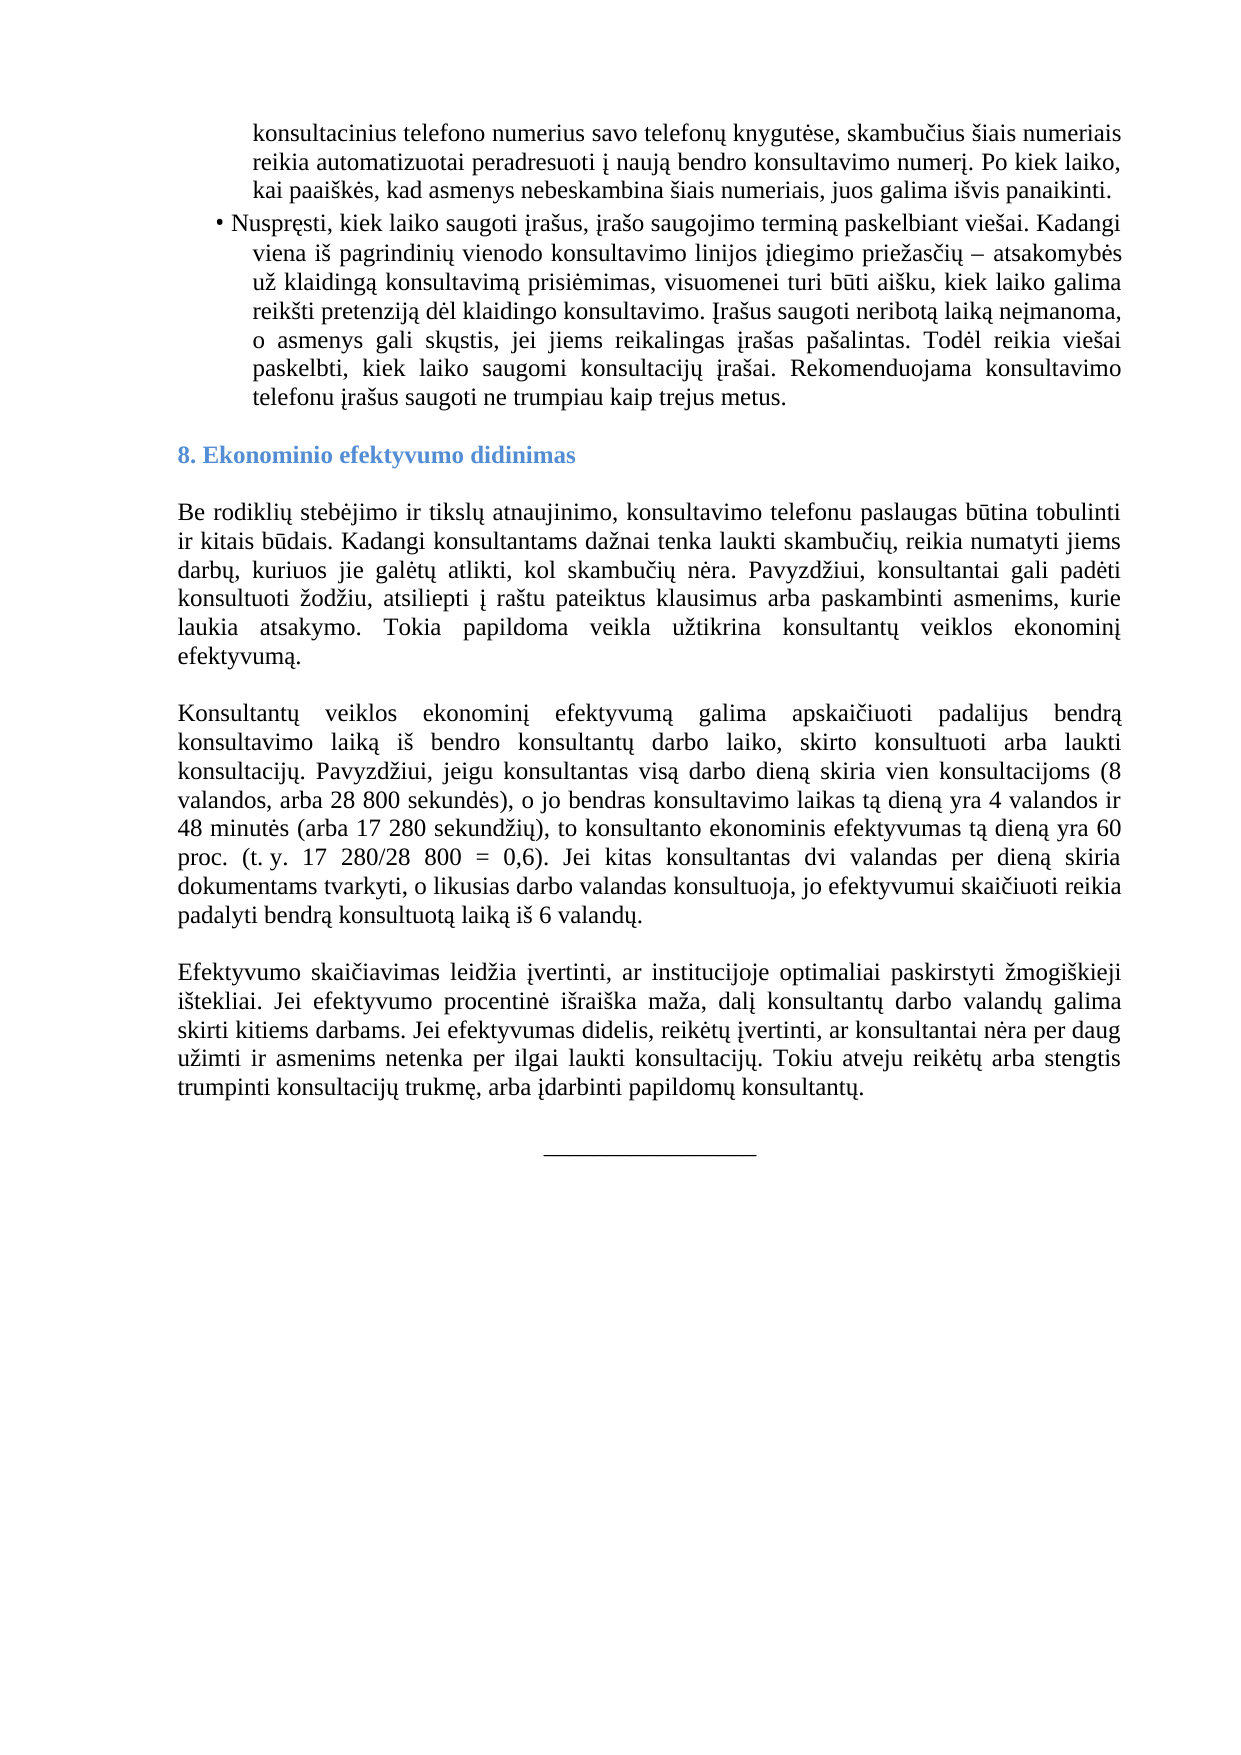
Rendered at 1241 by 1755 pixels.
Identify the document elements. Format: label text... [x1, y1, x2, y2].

text _________________ [177, 1130, 1122, 1158]
text Konsultantų veiklos ekonominį efektyvumą galima apskaičiuoti padalijus bendrą konsultavimo laiką iš bendro konsultantų darbo laiko, skirto konsultuoti arba laukti konsultacijų. Pavyzdžiui, jeigu konsultantas visą darbo dieną skiria vien konsultacijoms (8 valandos, arba 28 800 sekundės), o jo bendras konsultavimo laikas tą dieną yra 4 valandos ir 48 minutės (arba 17 280 sekundžių), to konsultanto ekonominis efektyvumas tą dieną yra 60 proc. (t. y. 17 280/28 800 = 0,6). Jei kitas konsultantas dvi valandas per dieną skiria dokumentams tvarkyti, o likusias darbo valandas konsultuoja, jo efektyvumui skaičiuoti reikia padalyti bendrą konsultuotą laiką iš 6 valandų. [177, 698, 1122, 928]
text • Nuspręsti, kiek laiko saugoti įrašus, įrašo saugojimo terminą paskelbiant viešai. Kadangi viena iš pagrindinių vienodo konsultavimo linijos įdiegimo priežasčių – atsakomybės už klaidingą konsultavimą prisiėmimas, visuomenei turi būti aišku, kiek laiko galima reikšti pretenziją dėl klaidingo konsultavimo. Įrašus saugoti neribotą laiką neįmanoma, o asmenys gali skųstis, jei jiems reikalingas įrašas pašalintas. Todėl reikia viešai paskelbti, kiek laiko saugomi konsultacijų įrašai. Rekomenduojama konsultavimo telefonu įrašus saugoti ne trumpiau kaip trejus metus. [215, 204, 1122, 411]
text 8. Ekonominio efektyvumo didinimas [177, 440, 1122, 468]
text Efektyvumo skaičiavimas leidžia įvertinti, ar institucijoje optimaliai paskirstyti žmogiškieji ištekliai. Jei efektyvumo procentinė išraiška maža, dalį konsultantų darbo valandų galima skirti kitiems darbams. Jei efektyvumas didelis, reikėtų įvertinti, ar konsultantai nėra per daug užimti ir asmenims netenka per ilgai laukti konsultacijų. Tokiu atveju reikėtų arba stengtis trumpinti konsultacijų trukmę, arba įdarbinti papildomų konsultantų. [177, 957, 1122, 1101]
text konsultacinius telefono numerius savo telefonų knygutėse, skambučius šiais numeriais reikia automatizuotai peradresuoti į naują bendro konsultavimo numerį. Po kiek laiko, kai paaiškės, kad asmenys nebeskambina šiais numeriais, juos galima išvis panaikinti. [215, 118, 1122, 204]
text Be rodiklių stebėjimo ir tikslų atnaujinimo, konsultavimo telefonu paslaugas būtina tobulinti ir kitais būdais. Kadangi konsultantams dažnai tenka laukti skambučių, reikia numatyti jiems darbų, kuriuos jie galėtų atlikti, kol skambučių nėra. Pavyzdžiui, konsultantai gali padėti konsultuoti žodžiu, atsiliepti į raštu pateiktus klausimus arba paskambinti asmenims, kurie laukia atsakymo. Tokia papildoma veikla užtikrina konsultantų veiklos ekonominį efektyvumą. [177, 497, 1122, 670]
